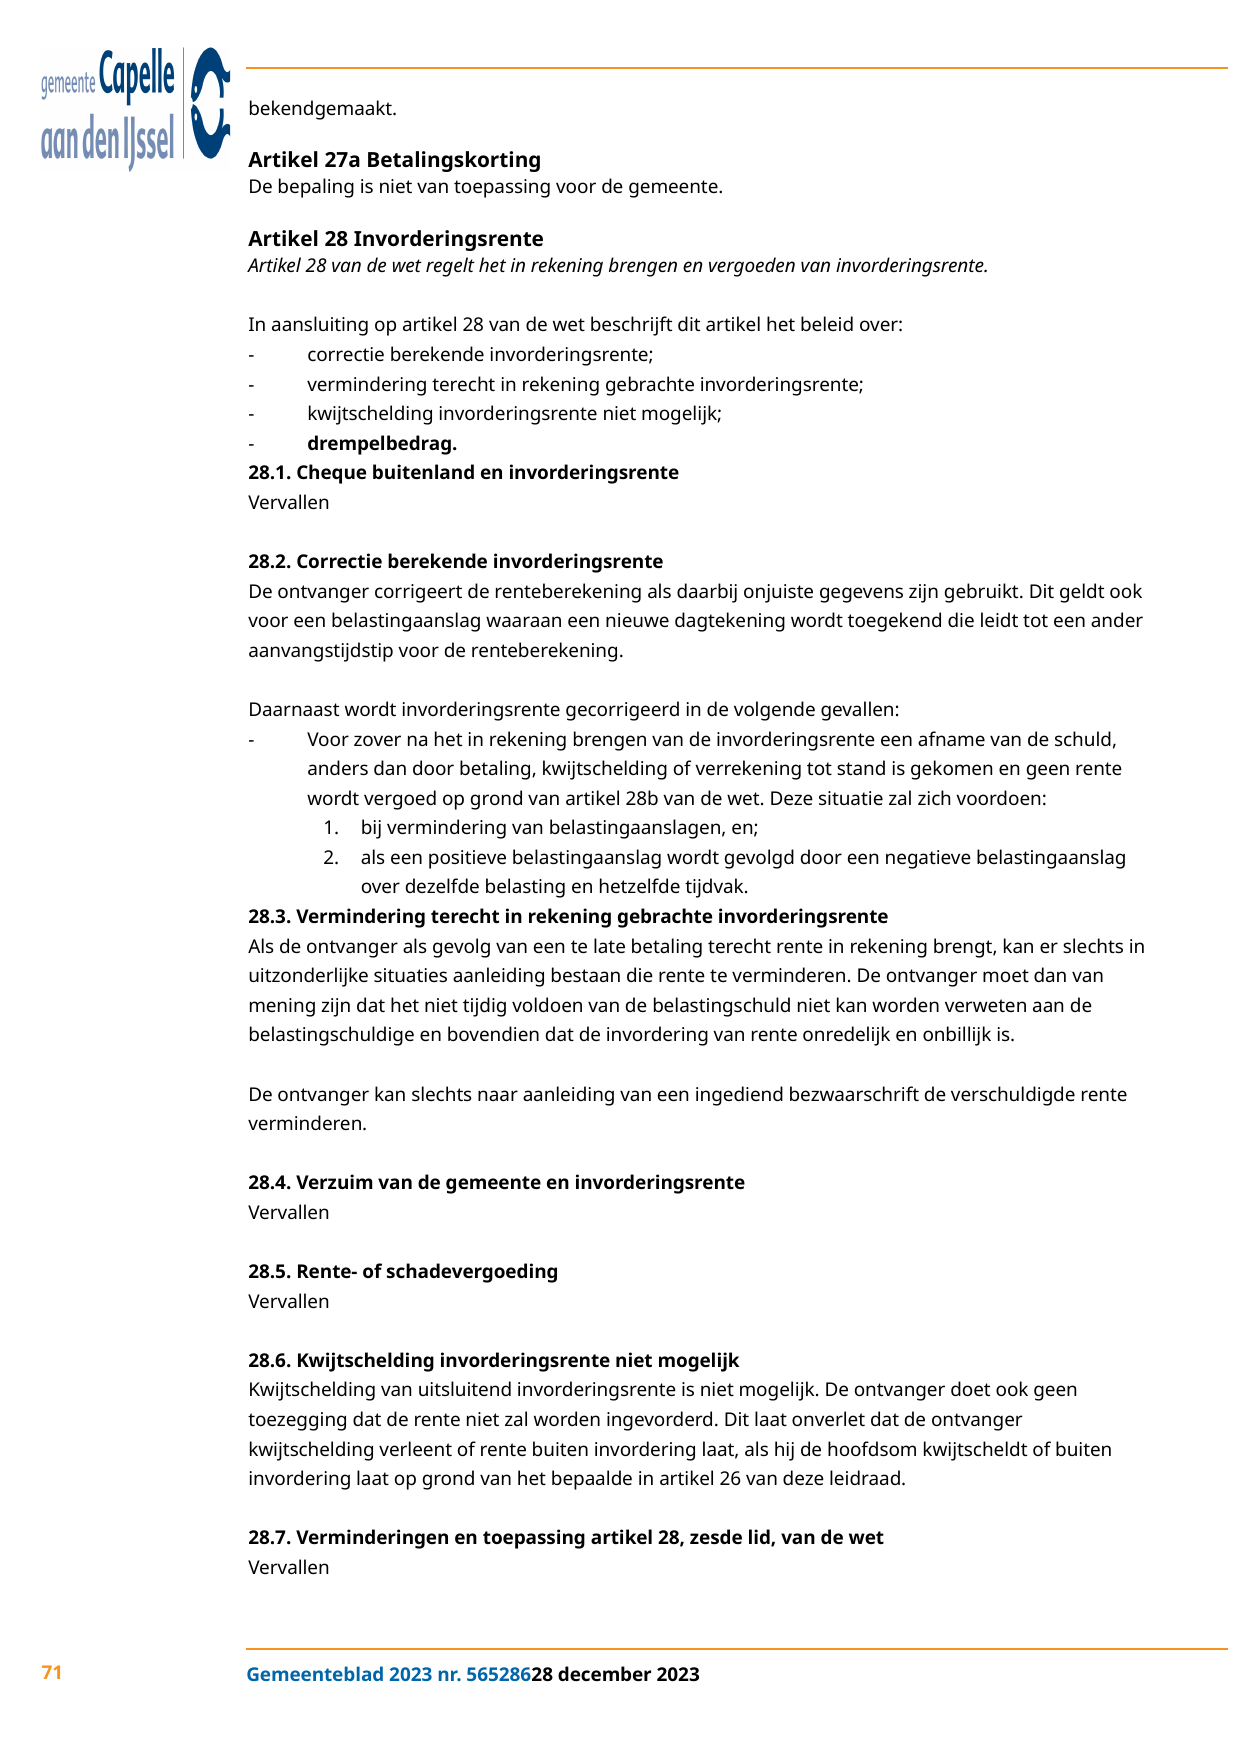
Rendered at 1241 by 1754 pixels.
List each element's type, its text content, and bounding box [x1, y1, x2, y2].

text Als de ontvanger als gevolg van een te late betaling terecht rente in rekening brengt, kan er slechts in uitzonderlijke situaties aanleiding bestaan die rente te verminderen. De ontvanger moet dan van mening zijn dat het niet tijdig voldoen van de belastingschuld niet kan worden verweten aan de belastingschuldige en bovendien dat de invordering van rente onredelijk en onbillijk is. [248, 933, 1152, 1047]
text Vervallen [248, 1554, 1152, 1580]
text 28.1. Cheque buitenland en invorderingsrente [248, 459, 1152, 485]
list als een positieve belastingaanslag wordt gevolgd door een negatieve belastingaanslag over dezelfde belasting en hetzelfde tijdvak. [323, 844, 1152, 899]
text Vervallen [248, 1288, 1152, 1314]
text Kwijtschelding van uitsluitend invorderingsrente is niet mogelijk. De ontvanger doet ook geen toezegging dat de rente niet zal worden ingevorderd. Dit laat onverlet dat de ontvanger kwijtschelding verleent of rente buiten invordering laat, als hij de hoofdsom kwijtscheldt of buiten invordering laat op grond van het bepaalde in artikel 26 van deze leidraad. [248, 1377, 1152, 1491]
text Artikel 28 Invorderingsrente [248, 224, 1152, 252]
text De ontvanger corrigeert de renteberekening als daarbij onjuiste gegevens zijn gebruikt. Dit geldt ook voor een belastingaanslag waaraan een nieuwe dagtekening wordt toegekend die leidt tot een ander aanvangstijdstip voor de renteberekening. [248, 578, 1152, 663]
text 28.4. Verzuim van de gemeente en invorderingsrente [248, 1169, 1152, 1195]
text Artikel 28 van de wet regelt het in rekening brengen en vergoeden van invorderingsrente. [248, 252, 1152, 278]
text bekendgemaakt. [248, 95, 1152, 121]
list Voor zover na het in rekening brengen van de invorderingsrente een afname van de schuld, anders dan door betaling, kwijtschelding of verrekening tot stand is gekomen en geen rente wordt vergoed op grond van artikel 28b van de wet. Deze situatie zal zich voordoen: [248, 726, 1152, 811]
list vermindering terecht in rekening gebrachte invorderingsrente; [248, 371, 1152, 397]
text 28.3. Vermindering terecht in rekening gebrachte invorderingsrente [248, 903, 1152, 929]
list kwijtschelding invorderingsrente niet mogelijk; [248, 400, 1152, 426]
text 28.2. Correctie berekende invorderingsrente [248, 548, 1152, 574]
text De ontvanger kan slechts naar aanleiding van een ingediend bezwaarschrift de verschuldigde rente verminderen. [248, 1081, 1152, 1136]
text 28.6. Kwijtschelding invorderingsrente niet mogelijk [248, 1347, 1152, 1373]
text 28.7. Verminderingen en toepassing artikel 28, zesde lid, van de wet [248, 1524, 1152, 1550]
list correctie berekende invorderingsrente; [248, 341, 1152, 367]
text Vervallen [248, 489, 1152, 515]
picture [41, 47, 231, 172]
text De bepaling is niet van toepassing voor de gemeente. [248, 174, 1152, 199]
text In aansluiting op artikel 28 van de wet beschrijft dit artikel het beleid over: [248, 312, 1152, 337]
list bij vermindering van belastingaanslagen, en; [323, 814, 1152, 840]
text Daarnaast wordt invorderingsrente gecorrigeerd in de volgende gevallen: [248, 696, 1152, 722]
text Vervallen [248, 1199, 1152, 1225]
text 28.5. Rente- of schadevergoeding [248, 1258, 1152, 1284]
text Artikel 27a Betalingskorting [248, 145, 1152, 174]
list drempelbedrag. [248, 430, 1152, 456]
